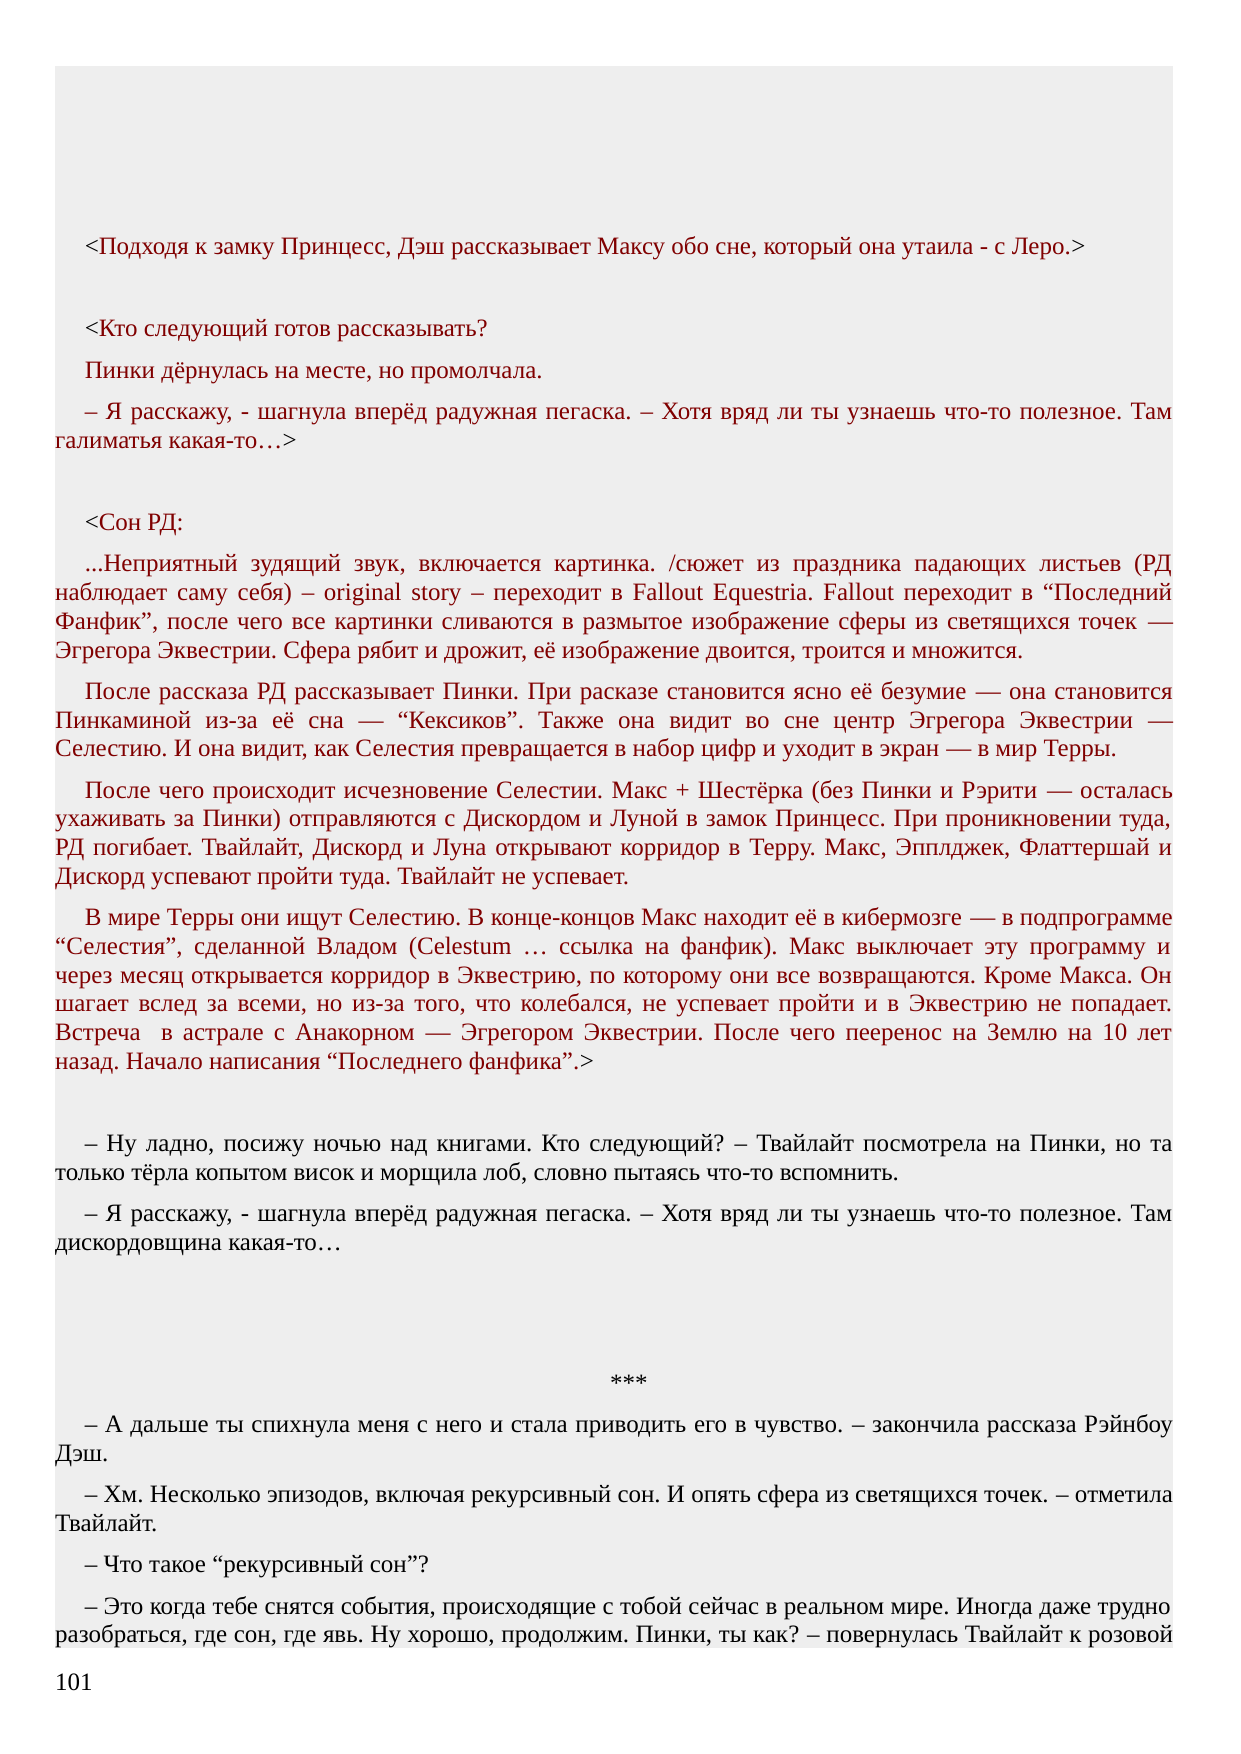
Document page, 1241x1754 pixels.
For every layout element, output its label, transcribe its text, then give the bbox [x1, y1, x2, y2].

text – Хм. Несколько эпизодов, включая рекурсивный сон. И опять сфера из светящихся точек. – отметила Твайлайт. [55, 1479, 1173, 1537]
text – Ну ладно, посижу ночью над книгами. Кто следующий? – Твайлайт посмотрела на Пинки, но та только тёрла копытом висок и морщила лоб, словно пытаясь что-то вспомнить. [55, 1128, 1173, 1186]
text ...Неприятный зудящий звук, включается картинка. /сюжет из праздника падающих листьев (РД наблюдает саму себя) – original story – переходит в Fallout Equestria. Fallout переходит в “Последний Фанфик”, после чего все картинки сливаются в размытое изображение сферы из светящихся точек — Эгрегора Эквестрии. Сфера рябит и дрожит, её изображение двоится, троится и множится. [55, 548, 1173, 663]
text <Подходя к замку Принцесс, Дэш рассказывает Максу обо сне, который она утаила - с Леро.> [55, 231, 1173, 260]
text *** [55, 1368, 1173, 1397]
text – Это когда тебе снятся события, происходящие с тобой сейчас в реальном мире. Иногда даже трудно разобраться, где сон, где явь. Ну хорошо, продолжим. Пинки, ты как? – повернулась Твайлайт к розовой [55, 1591, 1173, 1648]
text После чего происходит исчезновение Селестии. Макс + Шестёрка (без Пинки и Рэрити — осталась ухаживать за Пинки) отправляются с Дискордом и Луной в замок Принцесс. При проникновении туда, РД погибает. Твайлайт, Дискорд и Луна открывают корридор в Терру. Макс, Эпплджек, Флаттершай и Дискорд успевают пройти туда. Твайлайт не успевает. [55, 775, 1173, 890]
text После рассказа РД рассказывает Пинки. При расказе становится ясно её безумие — она становится Пинкаминой из-за её сна — “Кексиков”. Также она видит во сне центр Эгрегора Эквестрии — Селестию. И она видит, как Селестия превращается в набор цифр и уходит в экран — в мир Терры. [55, 676, 1173, 762]
text – Я расскажу, - шагнула вперёд радужная пегаска. – Хотя вряд ли ты узнаешь что-то полезное. Там дискордовщина какая-то… [55, 1198, 1173, 1256]
text <Кто следующий готов рассказывать? [55, 313, 1173, 342]
text В мире Терры они ищут Селестию. В конце-концов Макс находит её в кибермозге — в подпрограмме “Селестия”, сделанной Владом (Celestum … ссылка на фанфик). Макс выключает эту программу и через месяц открывается корридор в Эквестрию, по которому они все возвращаются. Кроме Макса. Он шагает вслед за всеми, но из-за того, что колебался, не успевает пройти и в Эквестрию не попадает. Встреча в астрале с Анакорном — Эгрегором Эквестрии. После чего пееренос на Землю на 10 лет назад. Начало написания “Последнего фанфика”.> [55, 902, 1173, 1075]
text – Что такое “рекурсивный сон”? [55, 1549, 1173, 1578]
text – А дальше ты спихнула меня с него и стала приводить его в чувство. – закончила рассказа Рэйнбоу Дэш. [55, 1409, 1173, 1467]
text <Сон РД: [55, 507, 1173, 536]
text – Я расскажу, - шагнула вперёд радужная пегаска. – Хотя вряд ли ты узнаешь что-то полезное. Там галиматья какая-то…> [55, 396, 1173, 453]
text Пинки дёрнулась на месте, но промолчала. [55, 355, 1173, 383]
